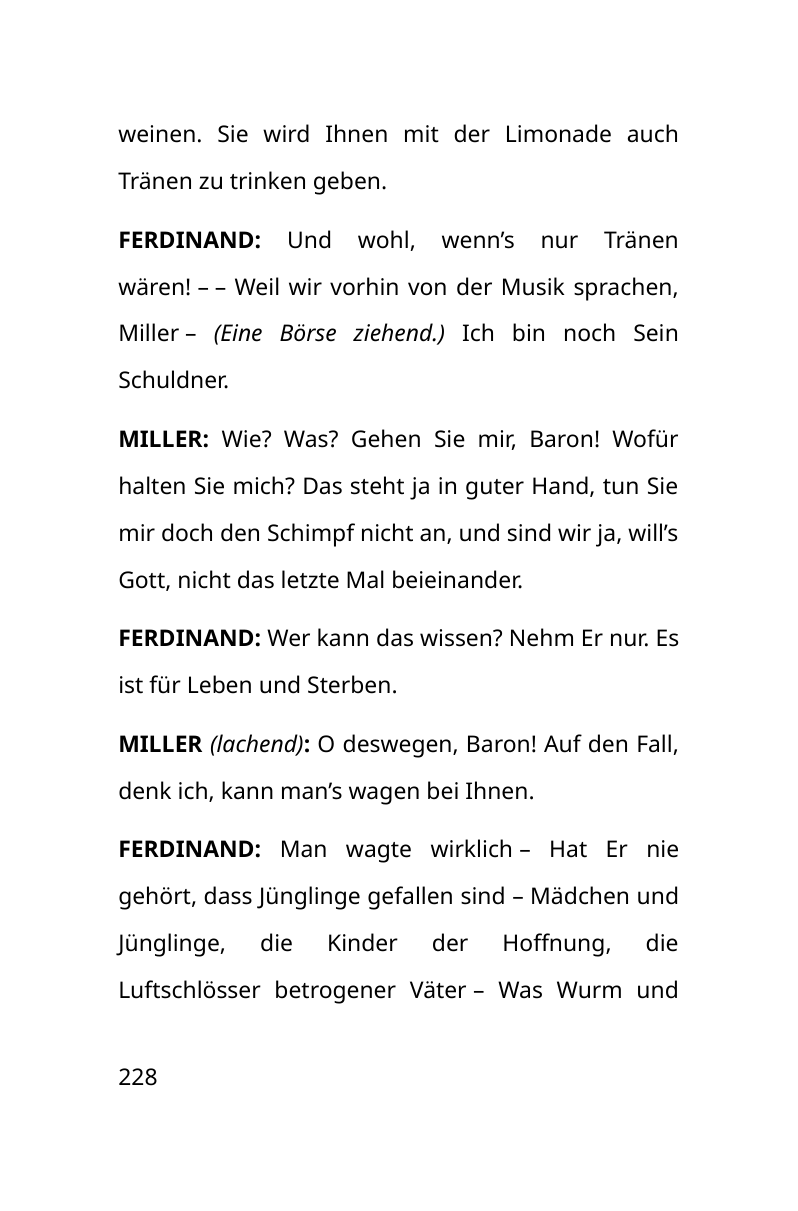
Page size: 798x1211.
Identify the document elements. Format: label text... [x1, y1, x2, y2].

text FERDINAND: Und wohl, wenn’s nur Tränen wären! – – Weil wir vorhin von der Musik sprachen, Miller – (Eine Börse ziehend.) Ich bin noch Sein Schuldner. [118, 224, 679, 396]
text MILLER (lachend): O deswegen, Baron! Auf den Fall, denk ich, kann man’s wagen bei Ihnen. [118, 728, 679, 806]
text FERDINAND: Man wagte wirklich – Hat Er nie gehört, dass Jünglinge gefallen sind – Mädchen und Jünglinge, die Kinder der Hoffnung, die Luftschlösser betrogener Väter – Was Wurm und [118, 833, 679, 1005]
text FERDINAND: Wer kann das wissen? Nehm Er nur. Es ist für Leben und Sterben. [118, 622, 679, 700]
text weinen. Sie wird Ihnen mit der Limonade auch Tränen zu trinken geben. [118, 118, 679, 196]
text MILLER: Wie? Was? Gehen Sie mir, Baron! Wofür halten Sie mich? Das steht ja in guter Hand, tun Sie mir doch den Schimpf nicht an, und sind wir ja, will’s Gott, nicht das letzte Mal beieinander. [118, 423, 679, 595]
